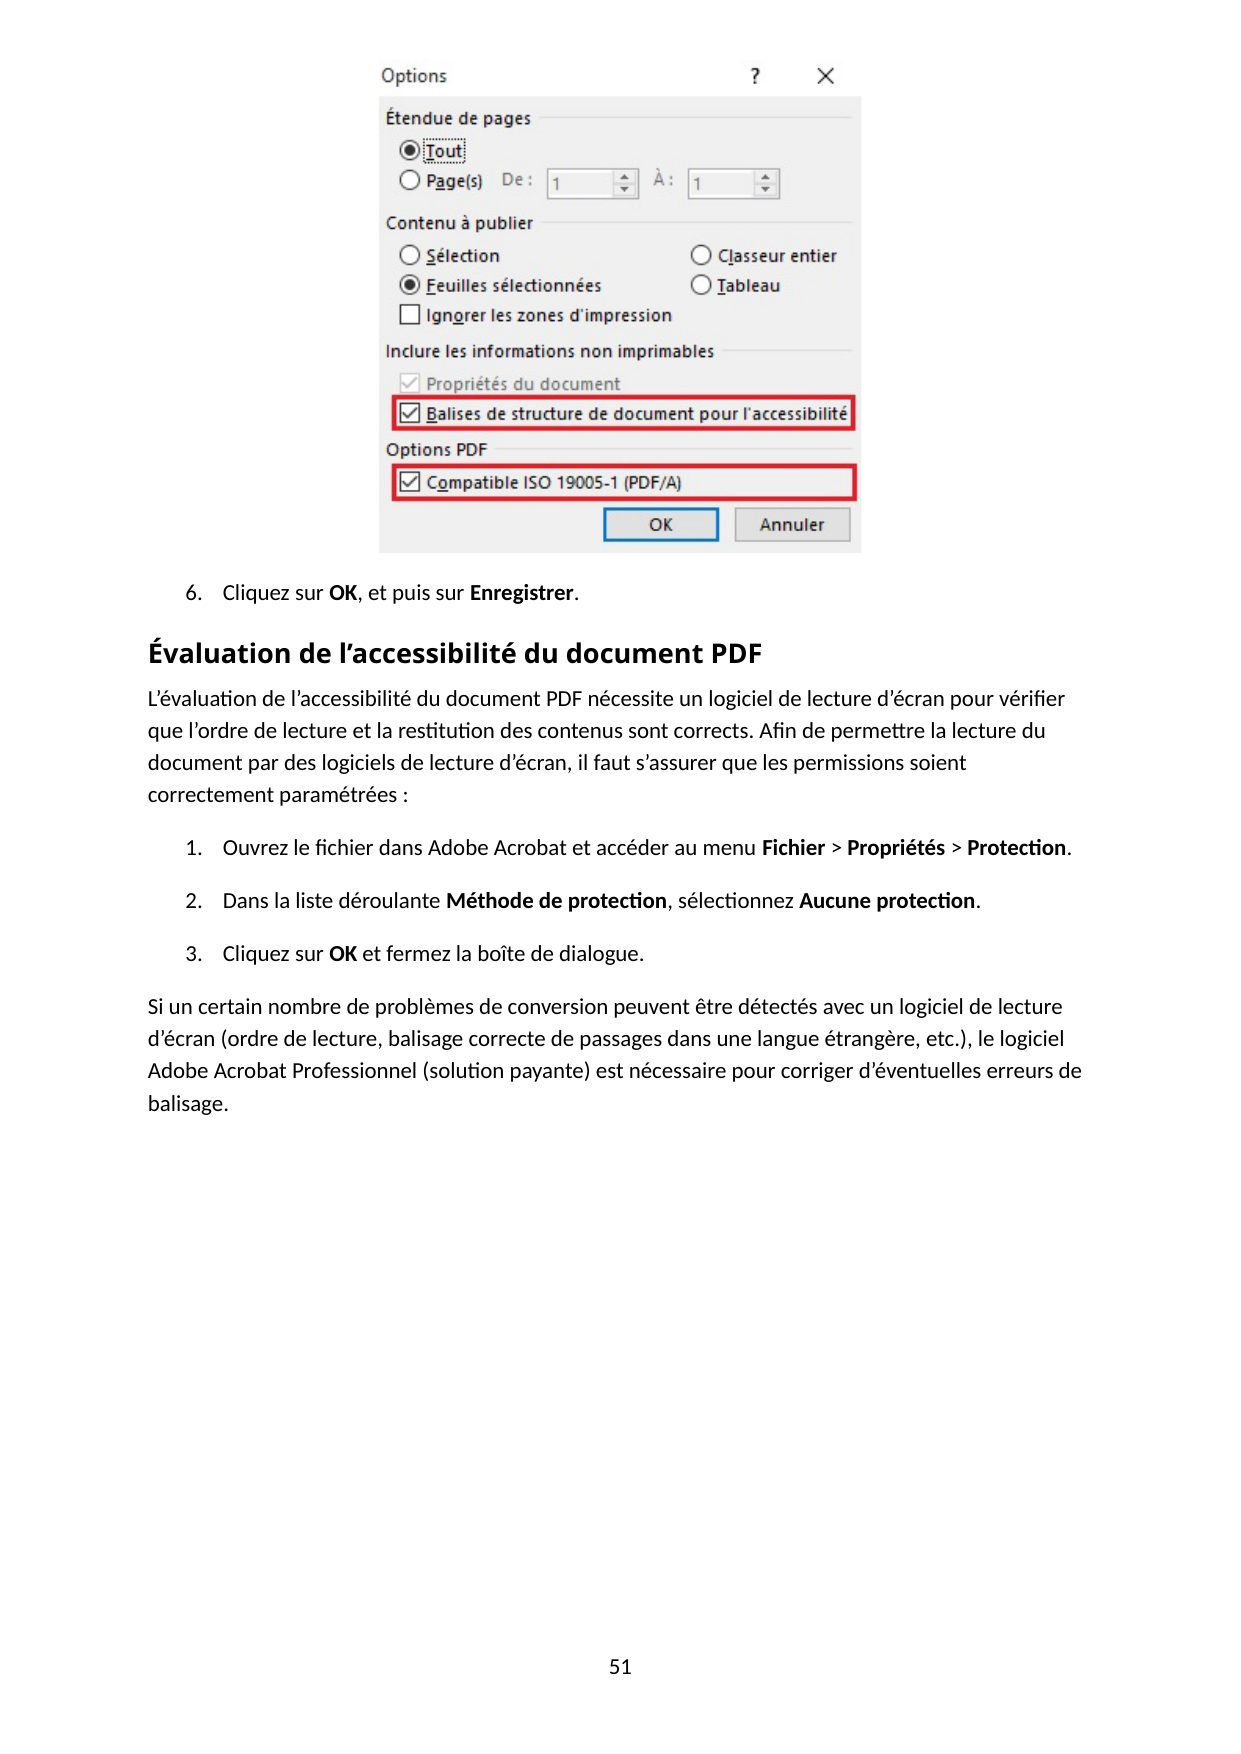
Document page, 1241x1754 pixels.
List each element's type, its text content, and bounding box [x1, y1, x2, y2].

list Cliquez sur OK, et puis sur Enregistrer. [185, 578, 1093, 606]
list Cliquez sur OK et fermez la boîte de dialogue. [185, 939, 1093, 967]
text Si un certain nombre de problèmes de conversion peuvent être détectés avec un logiciel de lecture d’écran (ordre de lecture, balisage correcte de passages dans une langue étrangère, etc.), le logiciel Adobe Acrobat Professionnel (solution payante) est nécessaire pour corriger d’éventuelles erreurs de balisage. [148, 992, 1093, 1117]
text L’évaluation de l’accessibilité du document PDF nécessite un logiciel de lecture d’écran pour vérifier que l’ordre de lecture et la restitution des contenus sont corrects. Afin de permettre la lecture du document par des logiciels de lecture d’écran, il faut s’assurer que les permissions soient correctement paramétrées : [148, 684, 1093, 808]
subtitle Évaluation de l’accessibilité du document PDF [148, 635, 1093, 672]
list Dans la liste déroulante Méthode de protection, sélectionnez Aucune protection. [185, 886, 1093, 914]
list Ouvrez le fichier dans Adobe Acrobat et accéder au menu Fichier > Propriétés > Protection. [185, 833, 1093, 861]
picture [378, 59, 862, 553]
